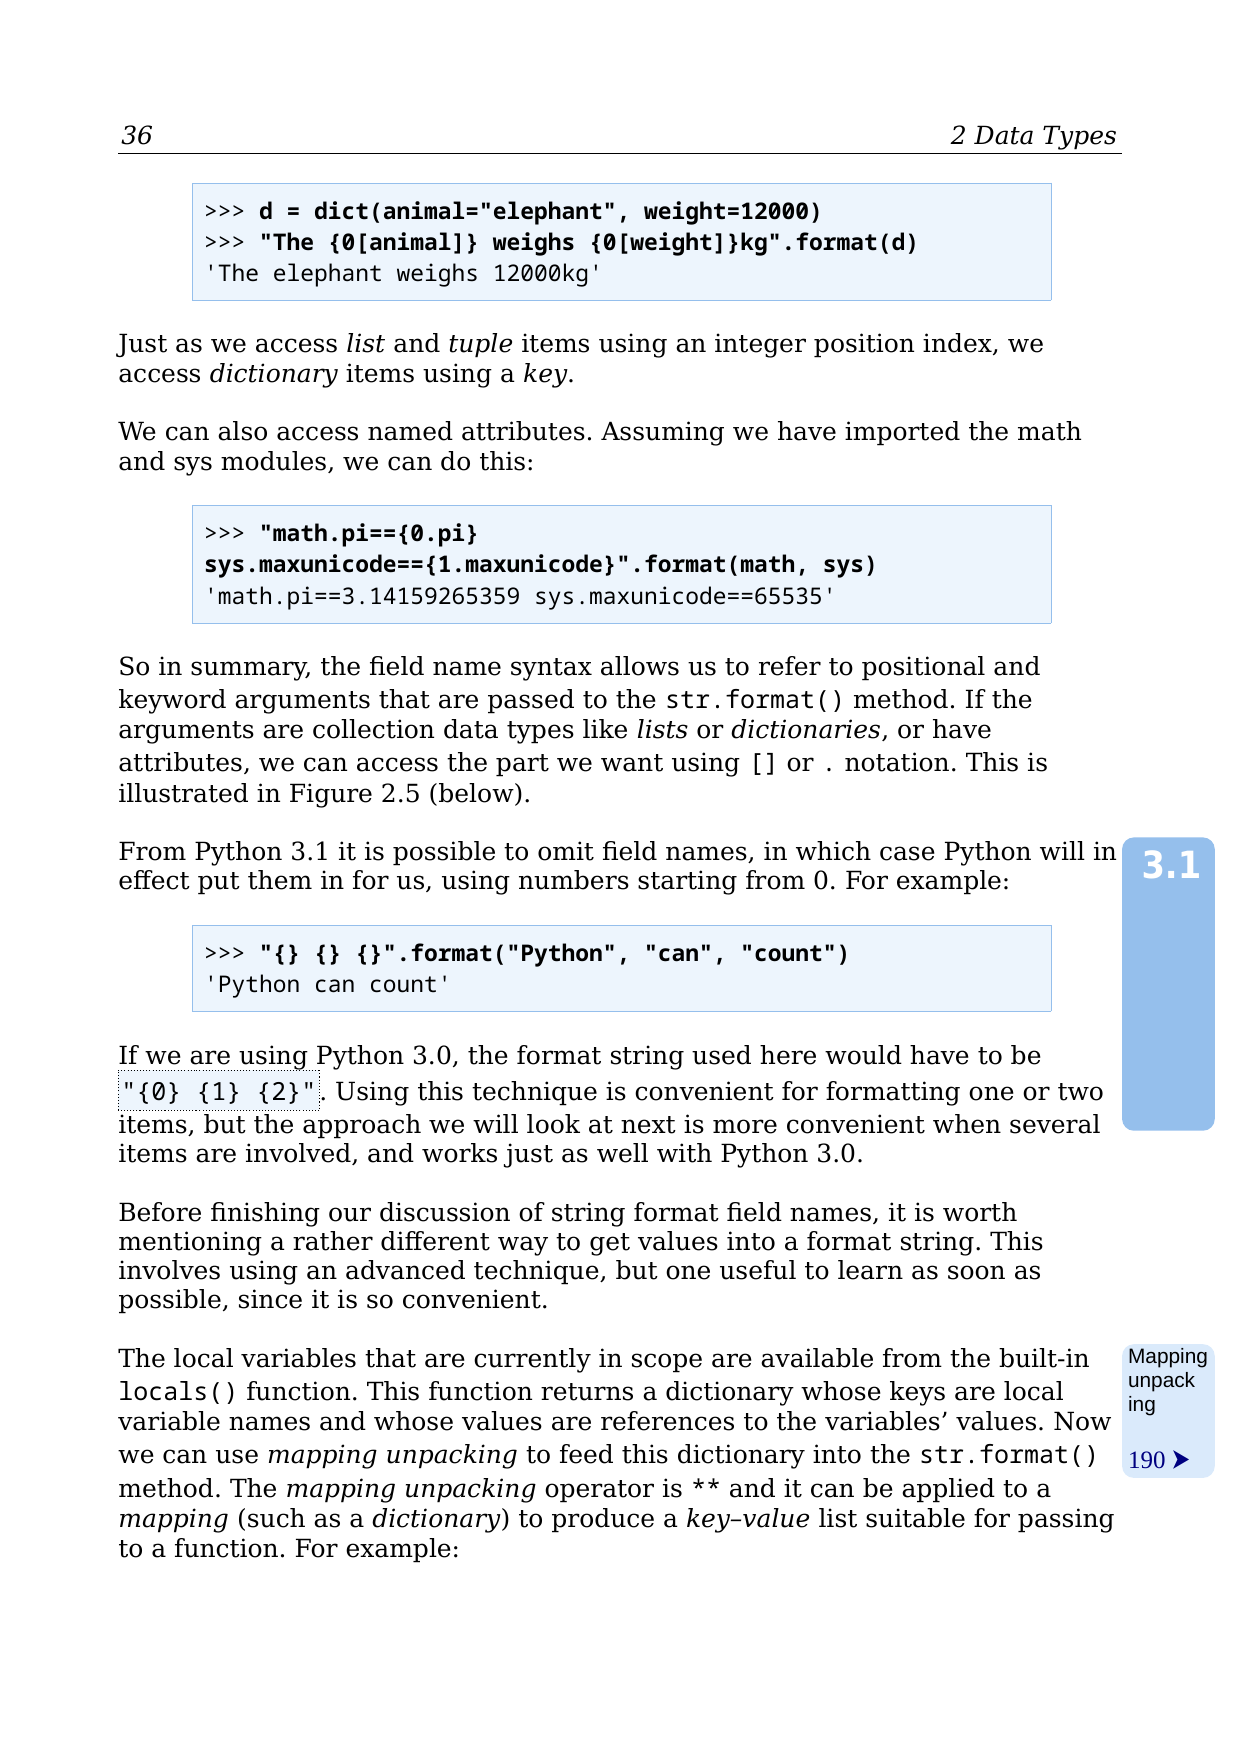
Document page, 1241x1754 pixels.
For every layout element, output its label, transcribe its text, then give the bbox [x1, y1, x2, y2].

text 'math.pi==3.14159265359 sys.maxunicode==65535' [193, 568, 1051, 623]
text 'Python can count' [193, 956, 1051, 1011]
text >>> "math.pi=={0.pi} sys.maxunicode=={1.maxunicode}".format(math, sys) [193, 506, 1051, 568]
text We can also access named attributes. Assuming we have imported the math and sys modules, we can do this: [118, 417, 1122, 476]
text >>> "The {0[animal]} weighs {0[weight]}kg".format(d) [193, 214, 1051, 245]
text >>> d = dict(animal="elephant", weight=12000) [193, 184, 1051, 214]
text Before finishing our discussion of string format field names, it is worth mentioning a rather different way to get values into a format string. This involves using an advanced technique, but one useful to learn as soon as possible, since it is so convenient. [118, 1198, 1122, 1315]
text Just as we access list and tuple items using an integer position index, we access dictionary items using a key. [118, 330, 1122, 388]
text The local variables that are currently in scope are available from the built-in locals() function. This function returns a dictionary whose keys are local variable names and whose values are references to the variables’ values. Now we can use mapping unpacking to feed this dictionary into the str.format() method. The mapping unpacking operator is ** and it can be applied to a mapping (such as a dictionary) to produce a key–value list suitable for passing to a function. For example: [118, 1344, 1122, 1563]
text So in summary, the field name syntax allows us to refer to positional and keyword arguments that are passed to the str.format() method. If the arguments are collection data types like lists or dictionaries, or have attributes, we can access the part we want using [] or . notation. This is illustrated in Figure 2.5 (below). [118, 652, 1122, 808]
text From Python 3.1 it is possible to omit field names, in which case Python will in effect put them in for us, using numbers starting from 0. For example: [118, 837, 1122, 896]
text >>> "{} {} {}".format("Python", "can", "count") [193, 926, 1051, 956]
text If we are using Python 3.0, the format string used here would have to be "{0} {1} {2}". Using this technique is convenient for formatting one or two items, but the approach we will look at next is more convenient when several items are involved, and works just as well with Python 3.0. [118, 1041, 1122, 1168]
text 'The elephant weighs 12000kg' [193, 245, 1051, 300]
